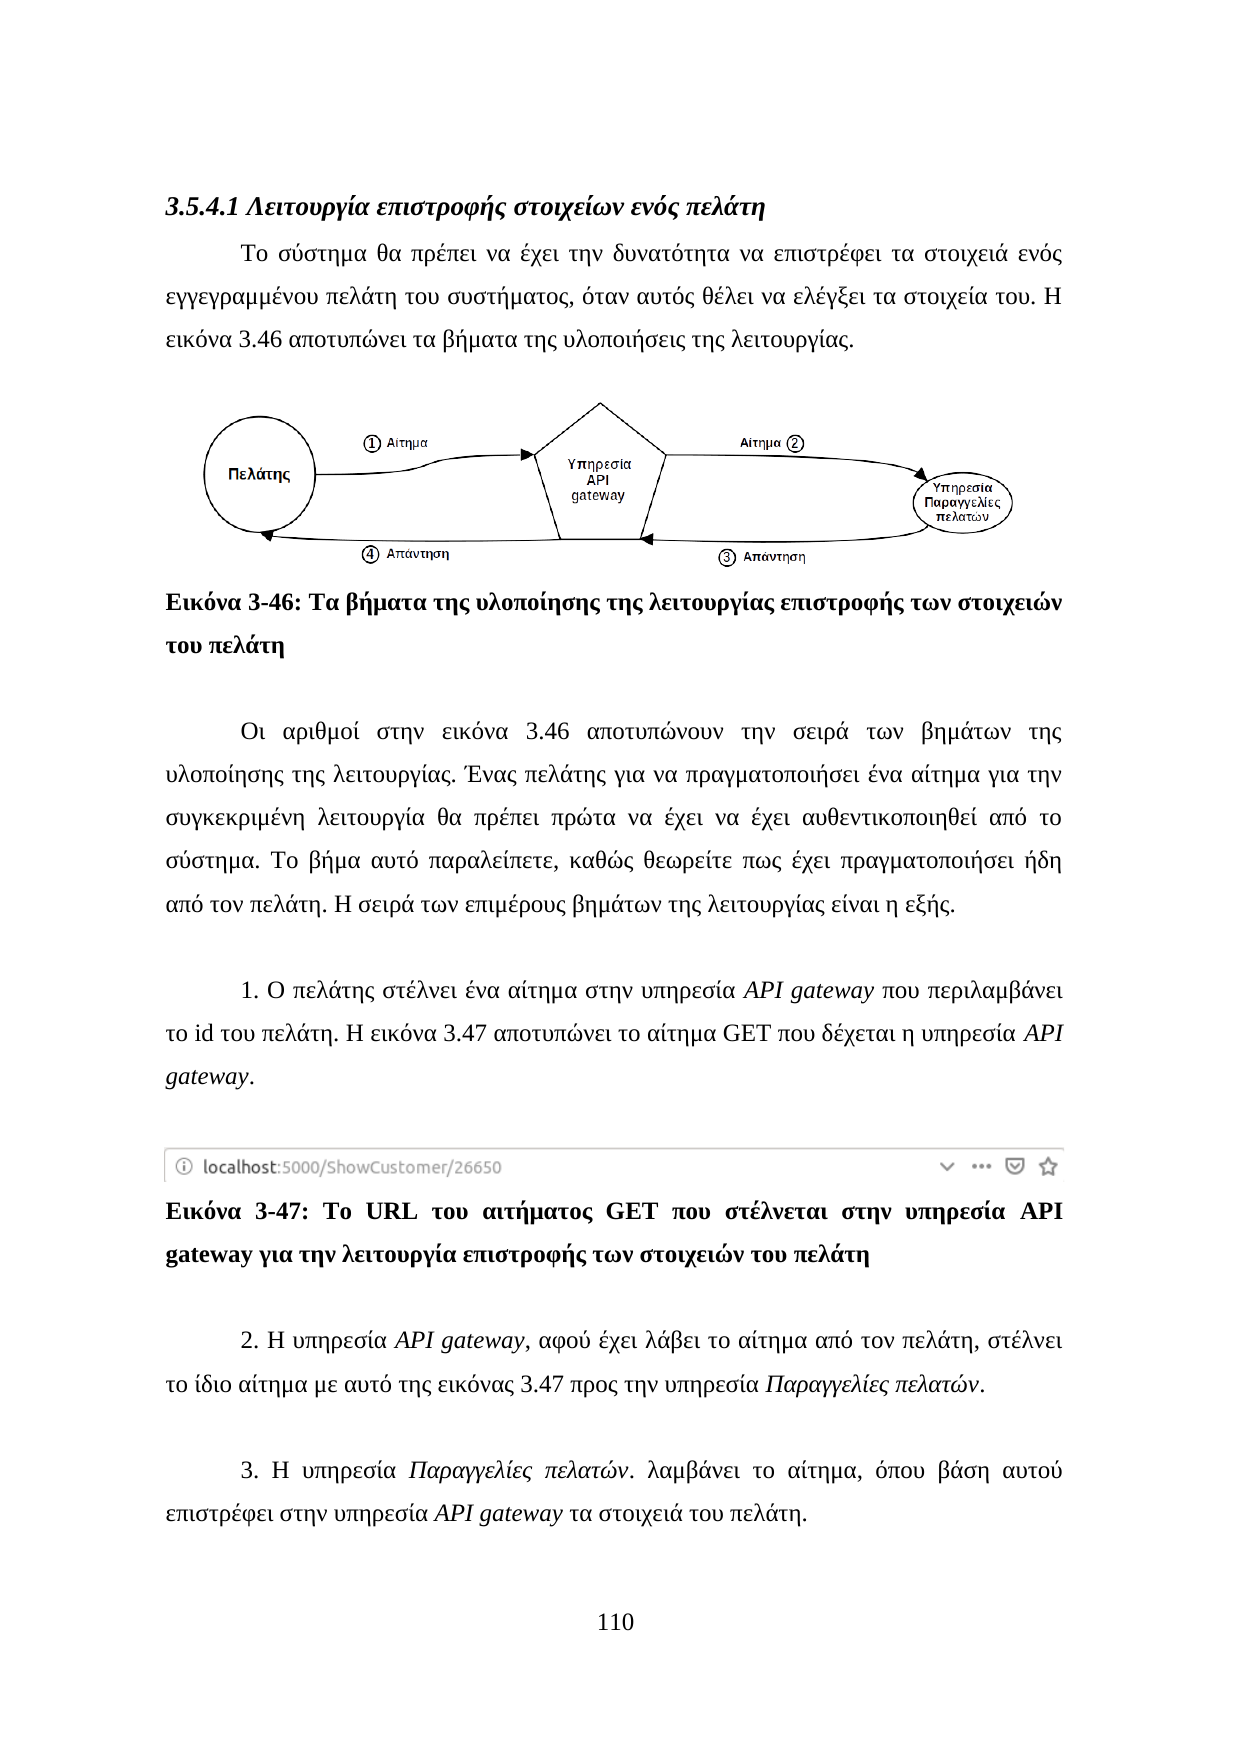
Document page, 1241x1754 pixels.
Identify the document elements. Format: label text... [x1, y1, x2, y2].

text Εικόνα 3-47: Το URL του αιτήματος GET που στέλνεται στην υπηρεσία API gateway για την λειτουργία επιστροφής των στοιχειών του πελάτη [165, 1182, 1063, 1268]
text 2. Η υπηρεσία API gateway, αφού έχει λάβει το αίτημα από τον πελάτη, στέλνει το ίδιο αίτημα με αυτό της εικόνας 3.47 προς την υπηρεσία Παραγγελίες πελατών. [165, 1326, 1063, 1397]
subtitle 3.5.4.1 Λειτουργία επιστροφής στοιχείων ενός πελάτη [165, 190, 1063, 221]
text Το σύστημα θα πρέπει να έχει την δυνατότητα να επιστρέφει τα στοιχειά ενός εγγεγραμμένου πελάτη του συστήματος, όταν αυτός θέλει να ελέγξει τα στοιχεία του. Η εικόνα 3.46 αποτυπώνει τα βήματα της υλοποιήσεις της λειτουργίας. [165, 238, 1063, 353]
text Εικόνα 3-46: Τα βήματα της υλοποίησης της λειτουργίας επιστροφής των στοιχειών του πελάτη [165, 573, 1063, 659]
text 1. Ο πελάτης στέλνει ένα αίτημα στην υπηρεσία API gateway που περιλαμβάνει το id του πελάτη. Η εικόνα 3.47 αποτυπώνει το αίτημα GET που δέχεται η υπηρεσία API gateway. [165, 975, 1063, 1090]
text 3. Η υπηρεσία Παραγγελίες πελατών. λαμβάνει το αίτημα, όπου βάση αυτού επιστρέφει στην υπηρεσία API gateway τα στοιχειά του πελάτη. [165, 1455, 1063, 1527]
picture [158, 398, 1056, 573]
text Οι αριθμοί στην εικόνα 3.46 αποτυπώνουν την σειρά των βημάτων της υλοποίησης της λειτουργίας. Ένας πελάτης για να πραγματοποιήσει ένα αίτημα για την συγκεκριμένη λειτουργία θα πρέπει πρώτα να έχει να έχει αυθεντικοποιηθεί από το σύστημα. Το βήμα αυτό παραλείπετε, καθώς θεωρείτε πως έχει πραγματοποιήσει ήδη από τον πελάτη. Η σειρά των επιμέρους βημάτων της λειτουργίας είναι η εξής. [165, 716, 1063, 917]
picture [164, 1147, 1065, 1182]
